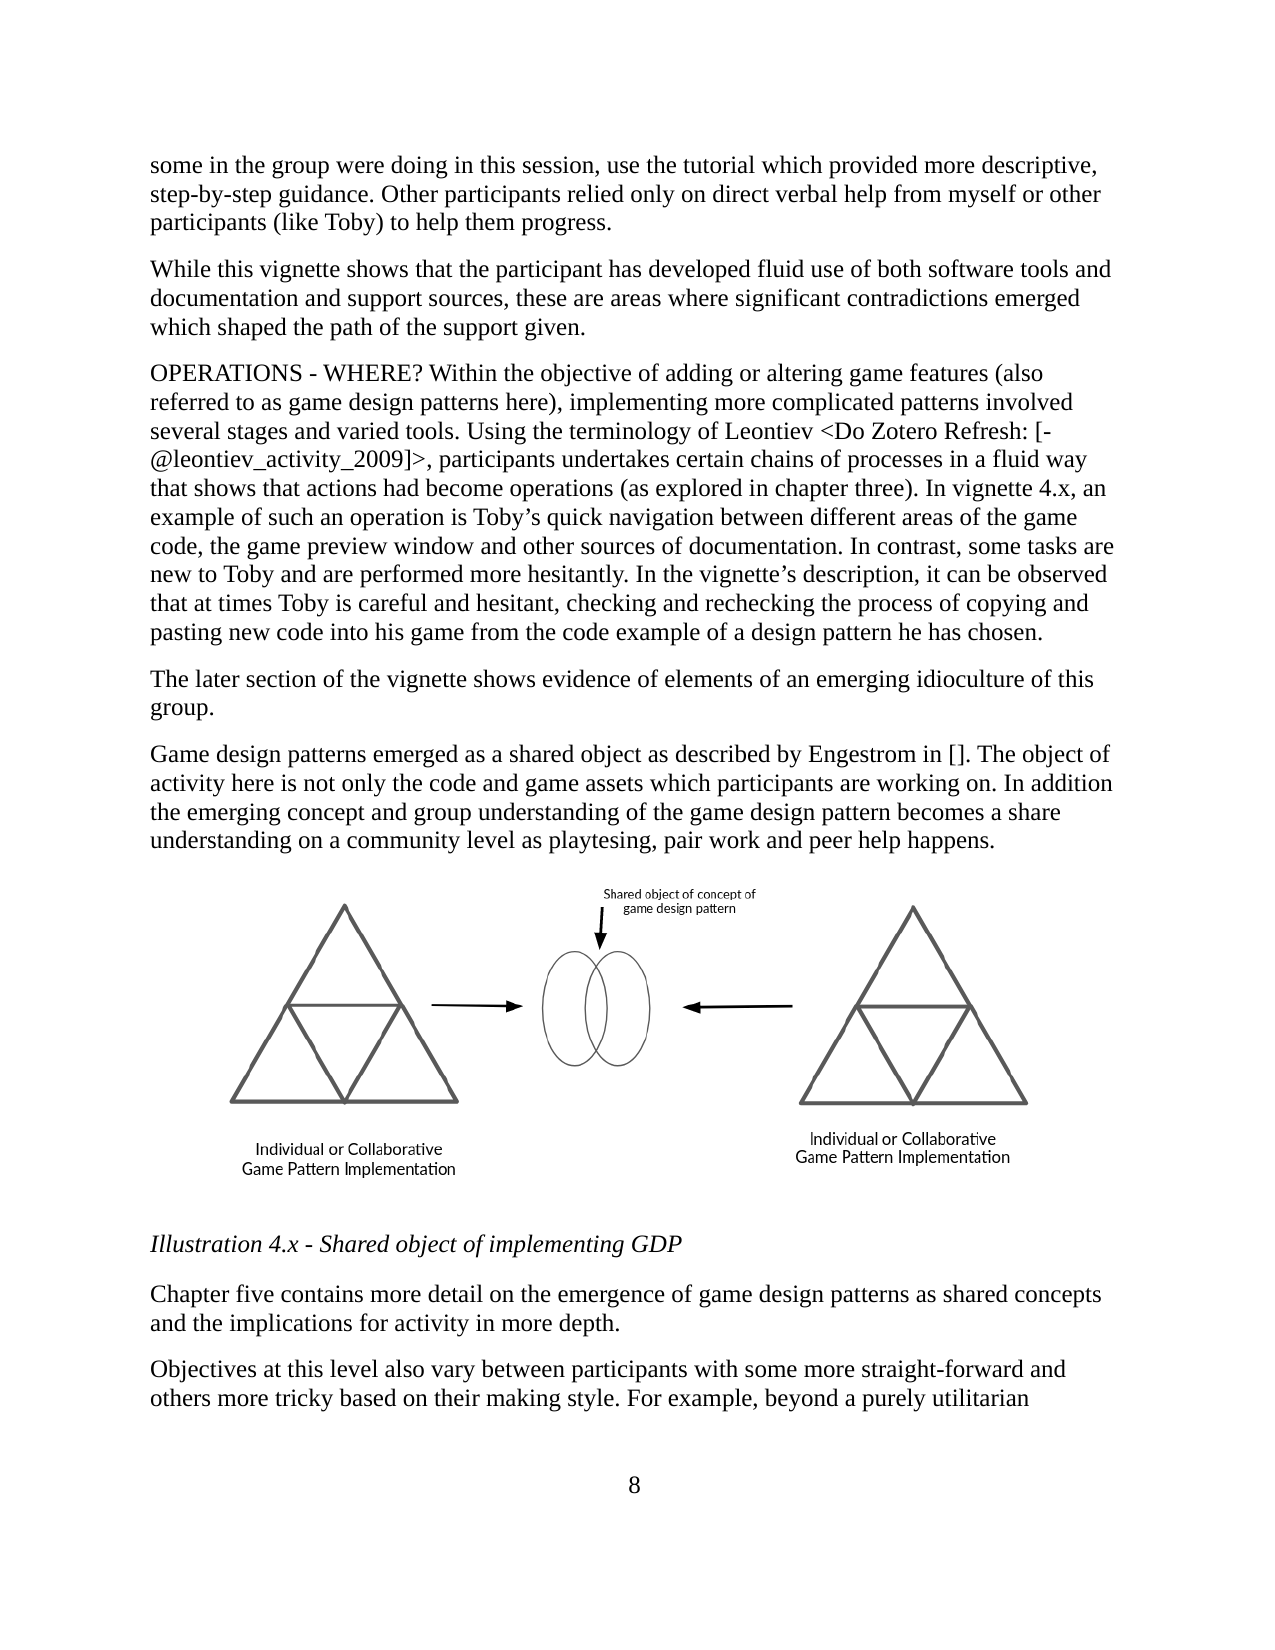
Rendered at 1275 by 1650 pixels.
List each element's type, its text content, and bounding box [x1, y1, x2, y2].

text Game design patterns emerged as a shared object as described by Engestrom in []. The object of activity here is not only the code and game assets which participants are working on. In addition the emerging concept and group understanding of the game design pattern becomes a share understanding on a community level as playtesing, pair work and peer help happens. [150, 739, 1125, 854]
text some in the group were doing in this session, use the tutorial which provided more descriptive, step-by-step guidance. Other participants relied only on direct verbal help from myself or other participants (like Toby) to help them progress. [150, 150, 1125, 236]
text OPERATIONS - WHERE? Within the objective of adding or altering game features (also referred to as game design patterns here), implementing more complicated patterns involved several stages and varied tools. Using the terminology of Leontiev <Do Zotero Refresh: [-@leontiev_activity_2009]>, participants undertakes certain chains of processes in a fluid way that shows that actions had become operations (as explored in chapter three). In vignette 4.x, an example of such an operation is Toby’s quick navigation between different areas of the game code, the game preview window and other sources of documentation. In contrast, some tasks are new to Toby and are performed more hesitantly. In the vignette’s description, it can be observed that at times Toby is careful and hesitant, checking and rechecking the process of copying and pasting new code into his game from the code example of a design pattern he has chosen. [150, 358, 1125, 646]
text The later section of the vignette shows evidence of elements of an emerging idioculture of this group. [150, 664, 1125, 721]
text Objectives at this level also vary between participants with some more straight-forward and others more tricky based on their making style. For example, beyond a purely utilitarian [150, 1354, 1125, 1412]
text While this vignette shows that the participant has developed fluid use of both software tools and documentation and support sources, these are areas where significant contradictions emerged which shaped the path of the support given. [150, 254, 1125, 340]
text Chapter five contains more detail on the emergence of game design patterns as shared concepts and the implications for activity in more depth. [150, 1279, 1125, 1336]
text Illustration 4.x - Shared object of implementing GDP [150, 1229, 1125, 1257]
picture [150, 863, 1077, 1217]
